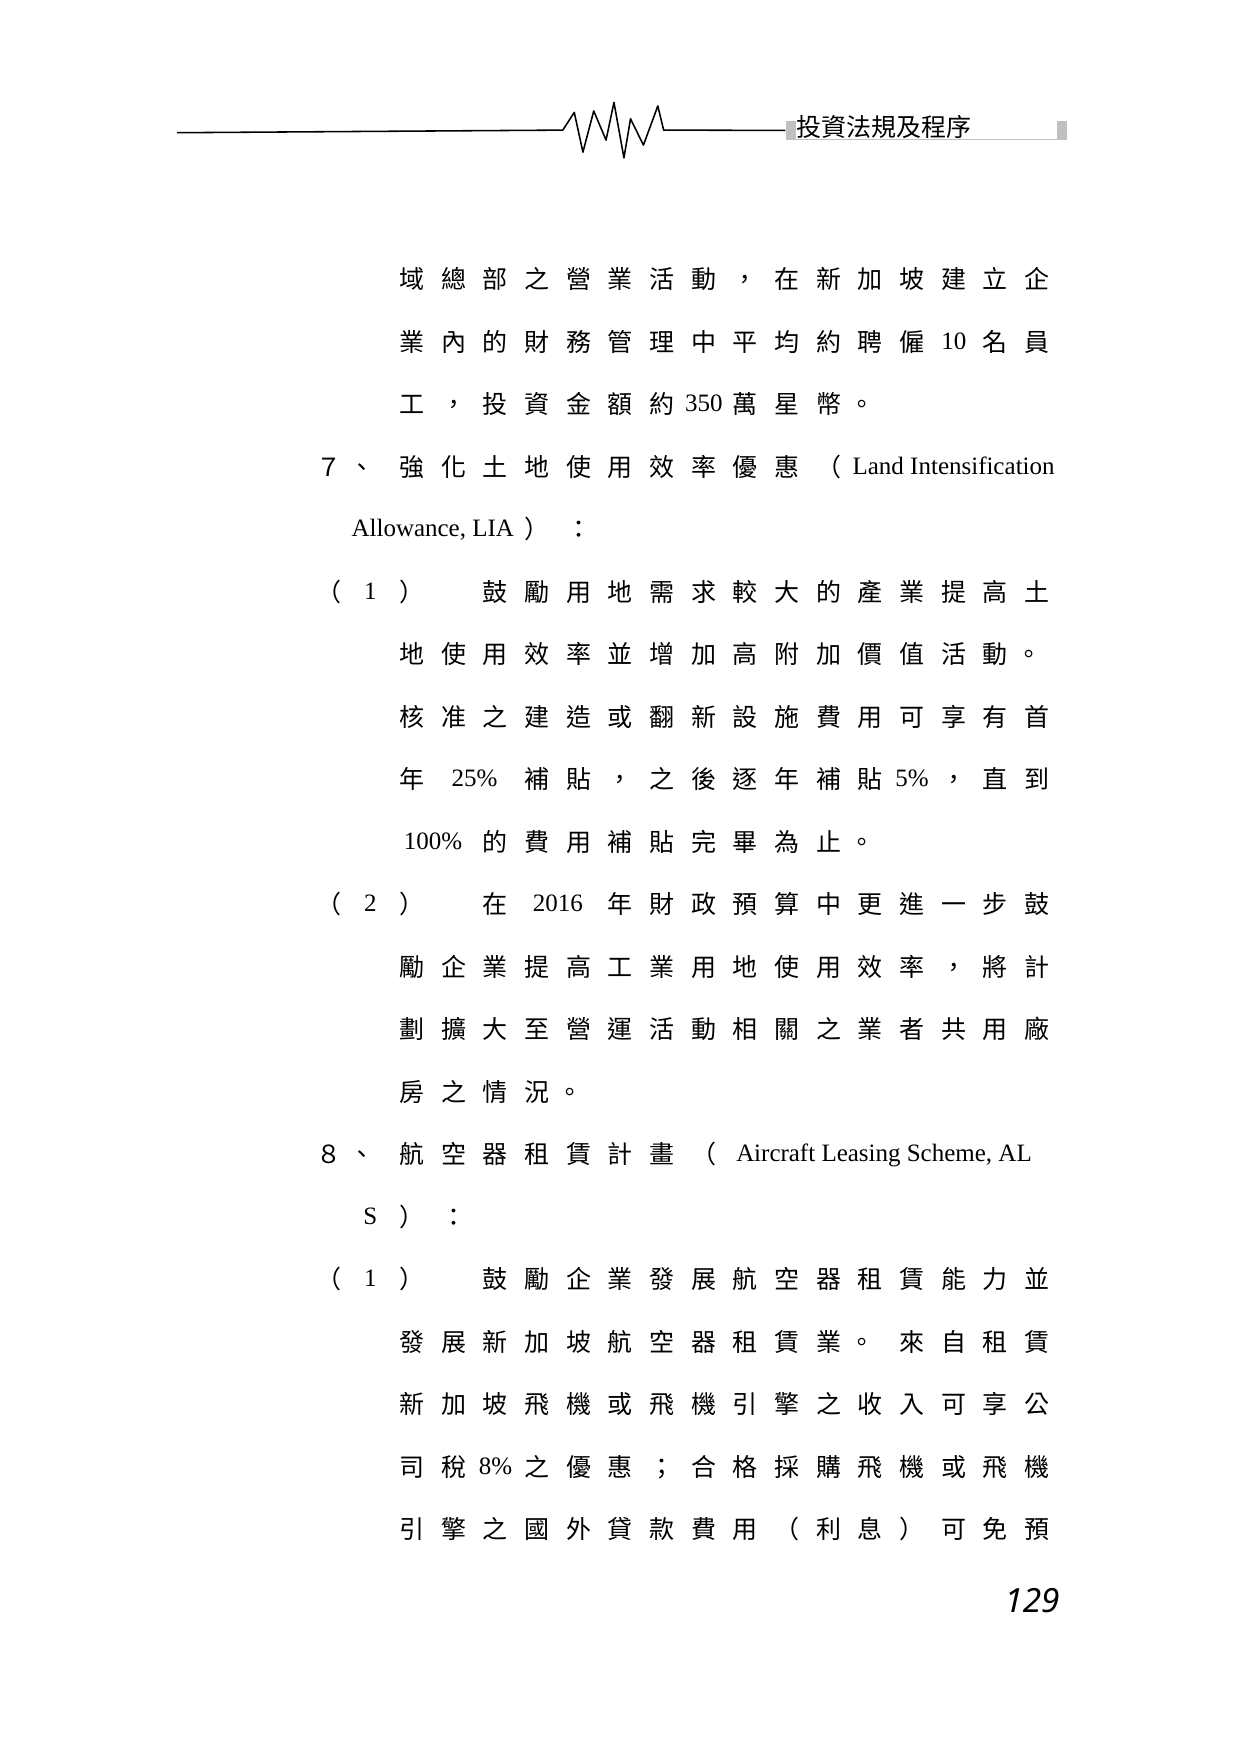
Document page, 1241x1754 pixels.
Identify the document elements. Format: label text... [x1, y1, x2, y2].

text （1） 鼓勵用地需求較大的產業提高土地使用效率並增加高附加價值活動。核准之建造或翻新設施費用可享有首年25%補貼，之後逐年補貼5%，直到100%的費用補貼完畢為止。 [306, 549, 1058, 861]
text ７、強化土地使用效率優惠（Land Intensification Allowance, LIA）： [281, 424, 1058, 549]
text （2） 在2016年財政預算中更進一步鼓勵企業提高工業用地使用效率，將計劃擴大至營運活動相關之業者共用廠房之情況。 [306, 861, 1058, 1111]
text 域總部之營業活動，在新加坡建立企業內的財務管理中平均約聘僱10名員工，投資金額約350萬星幣。 [330, 236, 1058, 424]
text （1） 鼓勵企業發展航空器租賃能力並發展新加坡航空器租賃業。來自租賃新加坡飛機或飛機引擎之收入可享公司稅8%之優惠；合格採購飛機或飛機引擎之國外貸款費用（利息）可免預 [306, 1236, 1058, 1549]
text ８、航空器租賃計畫（Aircraft Leasing Scheme, ALS）： [281, 1111, 1058, 1236]
